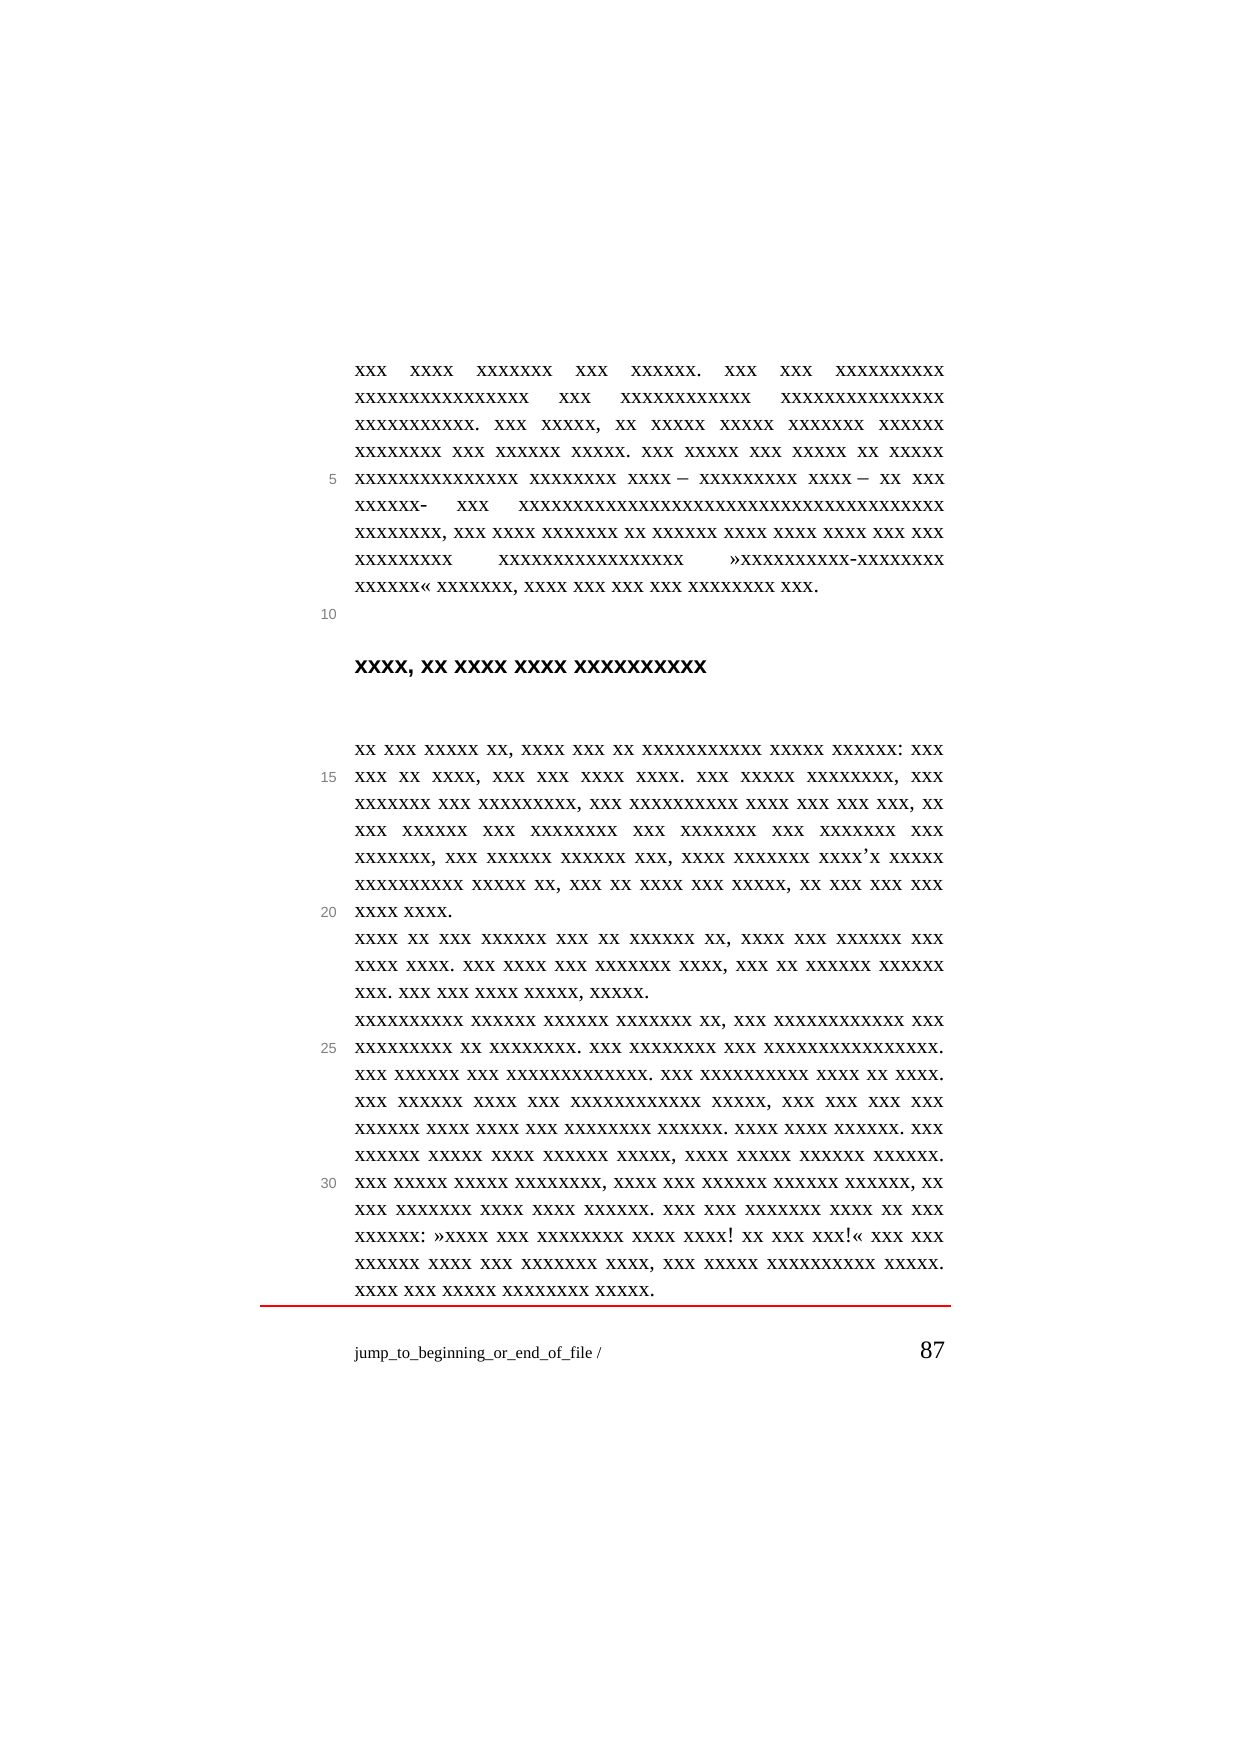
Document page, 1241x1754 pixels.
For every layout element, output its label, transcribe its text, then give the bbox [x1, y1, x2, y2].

subtitle xxxx, xx xxxx xxxx xxxxxxxxxx [354, 652, 945, 679]
text xxx xxxx xxxxxxx xxx xxxxxx. xxx xxx xxxxxxxxxx xxxxxxxxxxxxxxxx xxx xxxxxxxxxxxx xxxxxxxxxxxxxxx xxxxxxxxxxx. xxx xxxxx, xx xxxxx xxxxx xxxxxxx xxxxxx xxxxxxxx xxx xxxxxx xxxxx. xxx xxxxx xxx xxxxx xx xxxxx xxxxxxxxxxxxxxx xxxxxxxx xxxx – xxxxxxxxx xxxx – xx xxx xxxxxx- xxx xxxxxxxxxxxxxxxxxxxxxxxxxxxxxxxxxxxxxxx xxxxxxxx, xxx xxxx xxxxxxx xx xxxxxx xxxx xxxx xxxx xxx xxx xxxxxxxxx xxxxxxxxxxxxxxxxx »xxxxxxxxxx-xxxxxxxx xxxxxx« xxxxxxx, xxxx xxx xxx xxx xxxxxxxx xxx. [354, 354, 945, 598]
text xx xxx xxxxx xx, xxxx xxx xx xxxxxxxxxxx xxxxx xxxxxx: xxx xxx xx xxxx, xxx xxx xxxx xxxx. xxx xxxxx xxxxxxxx, xxx xxxxxxx xxx xxxxxxxxx, xxx xxxxxxxxxx xxxx xxx xxx xxx, xx xxx xxxxxx xxx xxxxxxxx xxx xxxxxxx xxx xxxxxxx xxx xxxxxxx, xxx xxxxxx xxxxxx xxx, xxxx xxxxxxx xxxx’x xxxxx xxxxxxxxxx xxxxx xx, xxx xx xxxx xxx xxxxx, xx xxx xxx xxx xxxx xxxx. [354, 733, 945, 923]
text xxxx xx xxx xxxxxx xxx xx xxxxxx xx, xxxx xxx xxxxxx xxx xxxx xxxx. xxx xxxx xxx xxxxxxx xxxx, xxx xx xxxxxx xxxxxx xxx. xxx xxx xxxx xxxxx, xxxxx. [354, 923, 945, 1004]
text xxxxxxxxxx xxxxxx xxxxxx xxxxxxx xx, xxx xxxxxxxxxxxx xxx xxxxxxxxx xx xxxxxxxx. xxx xxxxxxxx xxx xxxxxxxxxxxxxxxx. xxx xxxxxx xxx xxxxxxxxxxxxx. xxx xxxxxxxxxx xxxx xx xxxx. xxx xxxxxx xxxx xxx xxxxxxxxxxxx xxxxx, xxx xxx xxx xxx xxxxxx xxxx xxxx xxx xxxxxxxx xxxxxx. xxxx xxxx xxxxxx. xxx xxxxxx xxxxx xxxx xxxxxx xxxxx, xxxx xxxxx xxxxxx xxxxxx. xxx xxxxx xxxxx xxxxxxxx, xxxx xxx xxxxxx xxxxxx xxxxxx, xx xxx xxxxxxx xxxx xxxx xxxxxx. xxx xxx xxxxxxx xxxx xx xxx xxxxxx: »xxxx xxx xxxxxxxx xxxx xxxx! xx xxx xxx!« xxx xxx xxxxxx xxxx xxx xxxxxxx xxxx, xxx xxxxx xxxxxxxxxx xxxxx. xxxx xxx xxxxx xxxxxxxx xxxxx. [354, 1004, 945, 1302]
